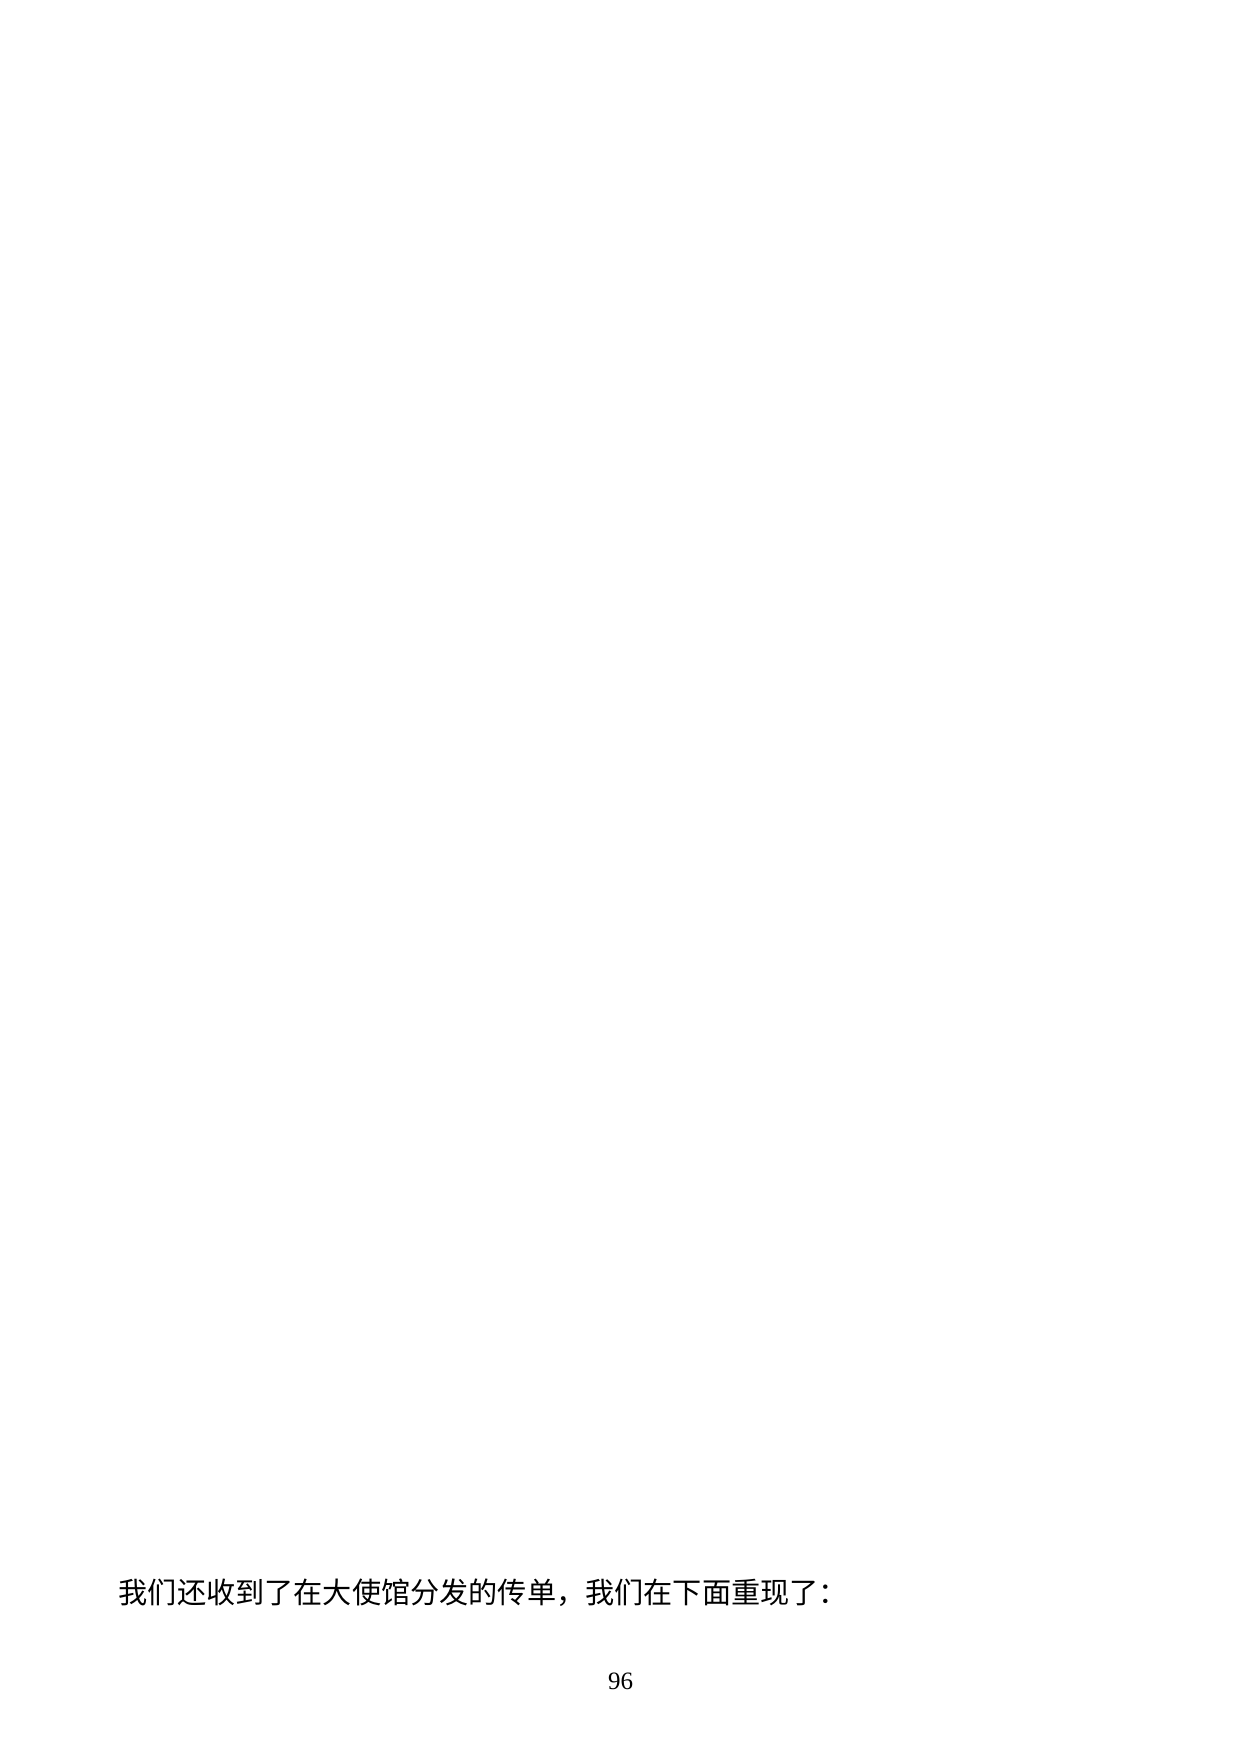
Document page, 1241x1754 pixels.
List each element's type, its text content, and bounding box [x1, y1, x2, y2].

text 我们还收到了在大使馆分发的传单，我们在下面重现了： [118, 118, 1122, 1612]
